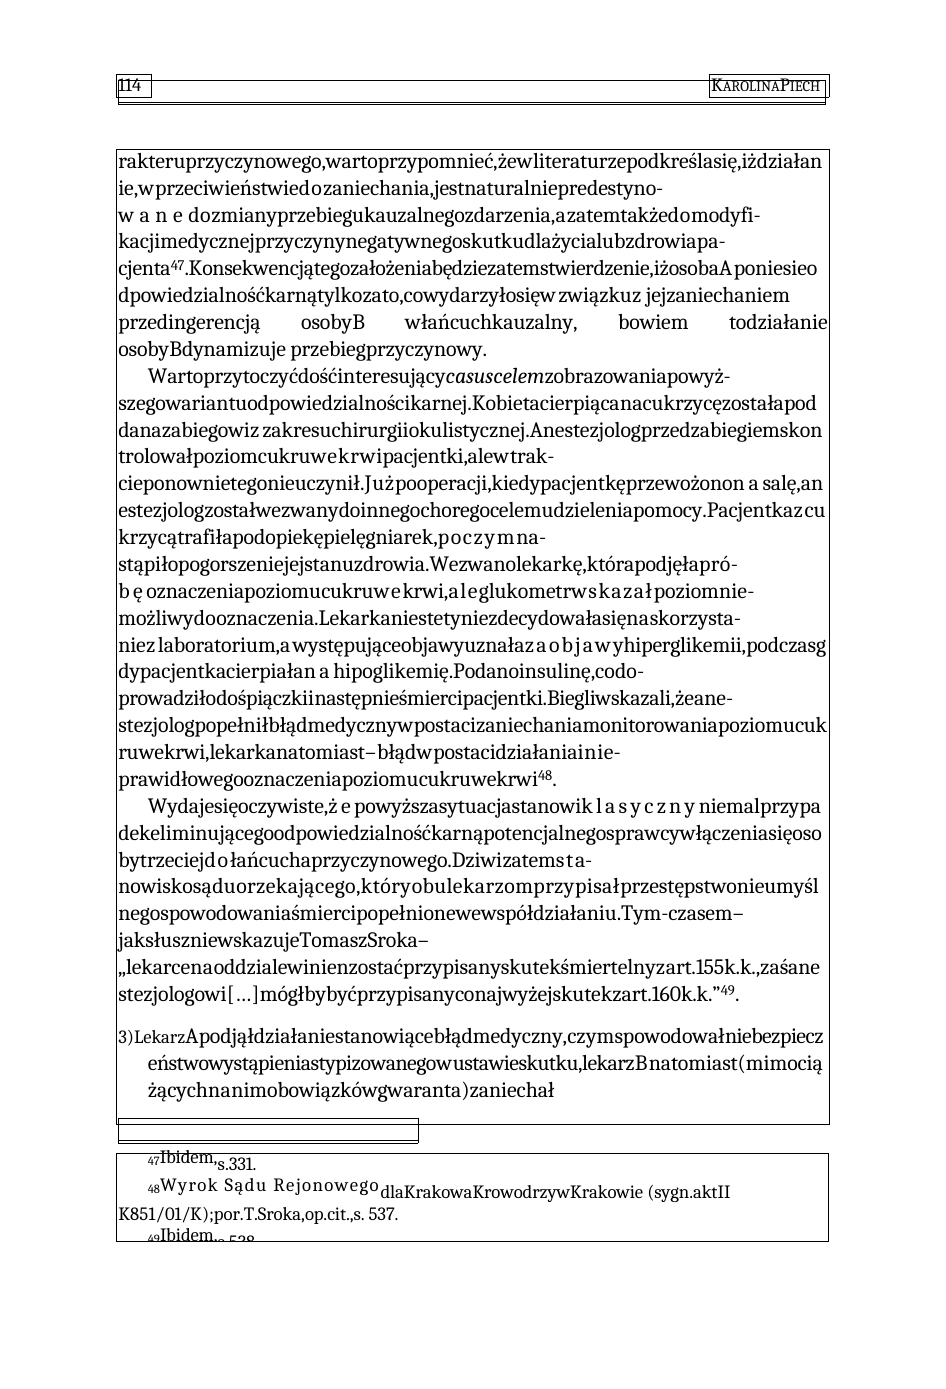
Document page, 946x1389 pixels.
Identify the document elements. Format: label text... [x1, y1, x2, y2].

text [118, 75, 151, 80]
text 47Ibidem,s.331. [148, 1154, 828, 1174]
text Wartoprzytoczyćdośćinteresującycasuscelemzobrazowaniapowyż-szegowariantuodpowiedzialnościkarnej.Kobietacierpiącanacukrzycęzostałapoddanazabiegowizzakresuchirurgiiokulistycznej.Anestezjologprzedzabiegiemskontrolowałpoziomcukruwekrwipacjentki,alewtrak-cieponownietegonieuczynił.Jużpooperacji,kiedypacjentkęprzewożononasalę,anestezjologzostałwezwanydoinnegochoregocelemudzieleniapomocy.Pacjentkazcukrzycątrafiłapodopiekępielęgniarek,poczymna-stąpiłopogorszeniejejstanuzdrowia.Wezwanolekarkę,którapodjęłapró-bęoznaczeniapoziomucukruwekrwi,aleglukometrwskazałpoziomnie-możliwydooznaczenia.Lekarkaniestetyniezdecydowałasięnaskorzysta-niezlaboratorium,awystępująceobjawyuznałazaobjawyhiperglikemii,podczasgdypacjentkacierpiałanahipoglikemię.Podanoinsulinę,codo-prowadziłodośpiączkiinastępnieśmiercipacjentki.Biegliwskazali,żeane-stezjologpopełniłbłądmedycznywpostacizaniechaniamonitorowaniapoziomucukruwekrwi,lekarkanatomiast–błądwpostacidziałaniainie-prawidłowegooznaczeniapoziomucukruwekrwi48. [118, 363, 828, 792]
text Wydajesięoczywiste,żepowyższasytuacjastanowiklasycznyniemalprzypadekeliminującegoodpowiedzialnośćkarnąpotencjalnegosprawcywłączeniasięosobytrzeciejdołańcuchaprzyczynowego.Dziwizatemsta-nowiskosąduorzekającego,któryobulekarzomprzypisałprzestępstwonieumyślnegospowodowaniaśmiercipopełnionewewspółdziałaniu.Tym-czasem–jaksłuszniewskazujeTomaszSroka–„lekarcenaoddzialewinienzostaćprzypisanyskutekśmiertelnyzart.155k.k.,zaśanestezjologowi[…]mógłbybyćprzypisanyconajwyżejskutekzart.160k.k.”49. [118, 793, 827, 1007]
text 48Wyrok Sądu RejonowegodlaKrakowaKrowodrzywKrakowie (sygn.aktII K851/01/K);por.T.Sroka,op.cit.,s. 537. [118, 1174, 827, 1224]
text 114 [119, 81, 151, 96]
text 49Ibidem,s.538. [148, 1224, 828, 1241]
text rakteruprzyczynowego,wartoprzypomnieć,żewliteraturzepodkreślasię,iżdziałanie,wprzeciwieństwiedozaniechania,jestnaturalniepredestyno-wanedozmianyprzebiegukauzalnegozdarzenia,azatemtakżedomodyfi-kacjimedycznejprzyczynynegatywnegoskutkudlażycialubzdrowiapa-cjenta47.Konsekwencjątegozałożeniabędziezatemstwierdzenie,iżosobaAponiesieodpowiedzialnośćkarnątylkozato,cowydarzyłosięwzwiązkuzjejzaniechaniem przedingerencją osobyB włańcuchkauzalny, bowiem todziałanie osobyBdynamizuje przebiegprzyczynowy. [118, 150, 827, 362]
text KAROLINAPIECH [711, 75, 828, 96]
text 3)LekarzApodjąłdziałaniestanowiącebłądmedyczny,czymspowodowałniebezpieczeństwowystąpieniastypizowanegowustawieskutku,lekarzBnatomiast(mimociążącychnanimobowiązkówgwaranta)zaniechał [118, 1024, 827, 1103]
